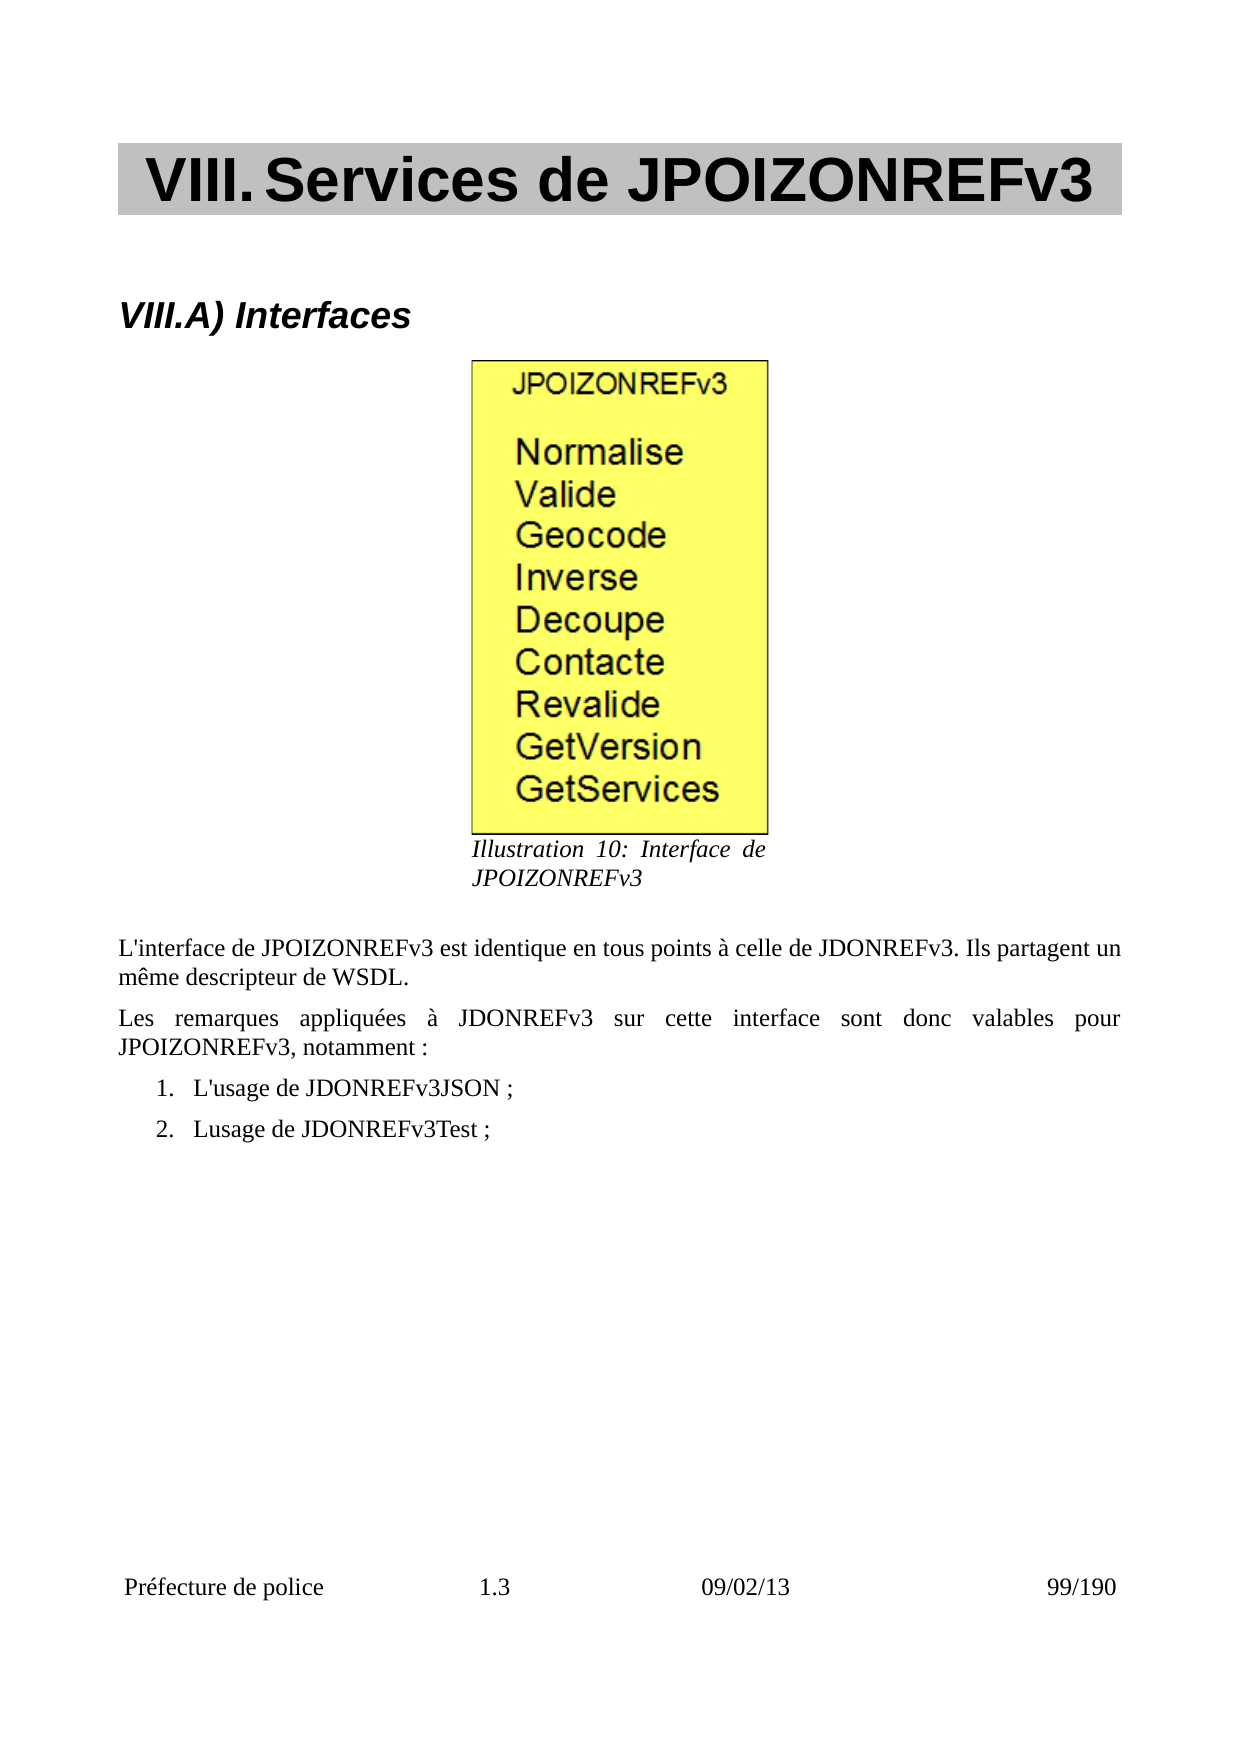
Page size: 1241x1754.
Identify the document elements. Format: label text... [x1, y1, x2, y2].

subtitle Services de JPOIZONREFv3 [118, 143, 1122, 215]
text Les remarques appliquées à JDONREFv3 sur cette interface sont donc valables pour JPOIZONREFv3, notamment : [118, 1003, 1122, 1061]
picture [471, 360, 769, 835]
list L'usage de JDONREFv3JSON ; [156, 1073, 1122, 1102]
list Lusage de JDONREFv3Test ; [156, 1114, 1122, 1143]
subtitle Interfaces [118, 293, 1122, 337]
text Illustration 10: Interface de JPOIZONREFv3 [472, 835, 768, 892]
text L'interface de JPOIZONREFv3 est identique en tous points à celle de JDONREFv3. Ils partagent un même descripteur de WSDL. [118, 933, 1122, 991]
